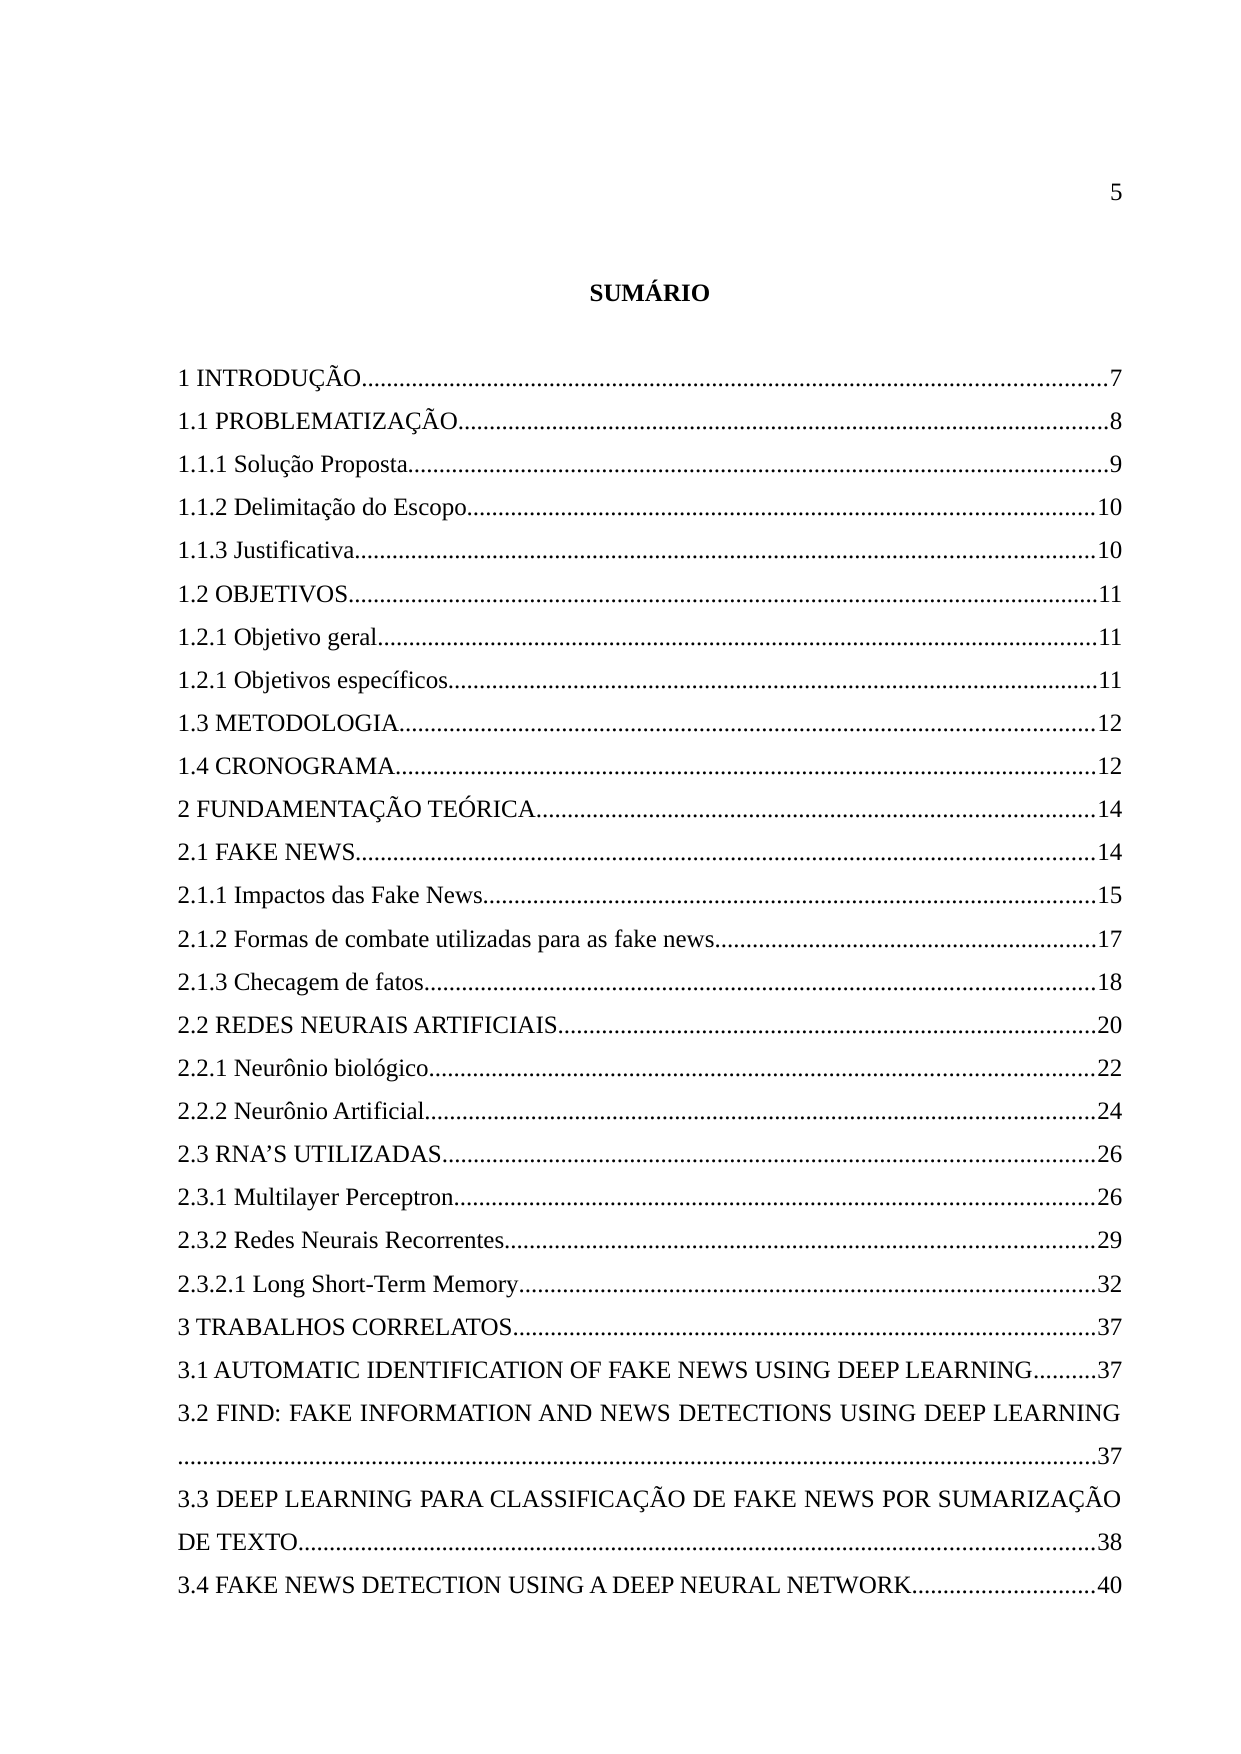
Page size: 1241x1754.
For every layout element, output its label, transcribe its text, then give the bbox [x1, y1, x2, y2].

text 3.2 FIND: FAKE INFORMATION AND NEWS DETECTIONS USING DEEP LEARNING 37 [177, 1398, 1122, 1470]
text 1.4 CRONOGRAMA 12 [177, 751, 1122, 780]
text 1.1.3 Justificativa 10 [177, 536, 1122, 564]
text 1.2 OBJETIVOS 11 [177, 579, 1122, 607]
text 2.2.2 Neurônio Artificial 24 [177, 1096, 1122, 1125]
text 3 TRABALHOS CORRELATOS 37 [177, 1312, 1122, 1341]
text 1.2.1 Objetivos específicos 11 [177, 665, 1122, 694]
text 2.2.1 Neurônio biológico 22 [177, 1053, 1122, 1082]
text 1.1 PROBLEMATIZAÇÃO 8 [177, 406, 1122, 435]
text 3.3 DEEP LEARNING PARA CLASSIFICAÇÃO DE FAKE NEWS POR SUMARIZAÇÃO DE TEXTO 38 [177, 1484, 1122, 1556]
text 3.4 FAKE NEWS DETECTION USING A DEEP NEURAL NETWORK 40 [177, 1571, 1122, 1599]
text 3.1 AUTOMATIC IDENTIFICATION OF FAKE NEWS USING DEEP LEARNING 37 [177, 1355, 1122, 1384]
text 1 INTRODUÇÃO 7 [177, 363, 1122, 392]
text 2.1 FAKE NEWS 14 [177, 837, 1122, 866]
text 2.3 RNA’S UTILIZADAS 26 [177, 1139, 1122, 1168]
text 1.1.2 Delimitação do Escopo 10 [177, 492, 1122, 521]
text 1.2.1 Objetivo geral 11 [177, 622, 1122, 651]
text 2 FUNDAMENTAÇÃO TEÓRICA 14 [177, 794, 1122, 823]
subtitle SUMÁRIO [177, 278, 1122, 307]
text 2.2 REDES NEURAIS ARTIFICIAIS 20 [177, 1010, 1122, 1039]
text 2.1.1 Impactos das Fake News 15 [177, 881, 1122, 909]
text 2.1.3 Checagem de fatos 18 [177, 967, 1122, 996]
text 2.3.2.1 Long Short-Term Memory 32 [177, 1269, 1122, 1297]
text 1.3 METODOLOGIA 12 [177, 708, 1122, 737]
text 2.3.1 Multilayer Perceptron 26 [177, 1182, 1122, 1211]
text 2.1.2 Formas de combate utilizadas para as fake news 17 [177, 924, 1122, 952]
text 1.1.1 Solução Proposta 9 [177, 449, 1122, 478]
text 2.3.2 Redes Neurais Recorrentes 29 [177, 1226, 1122, 1254]
